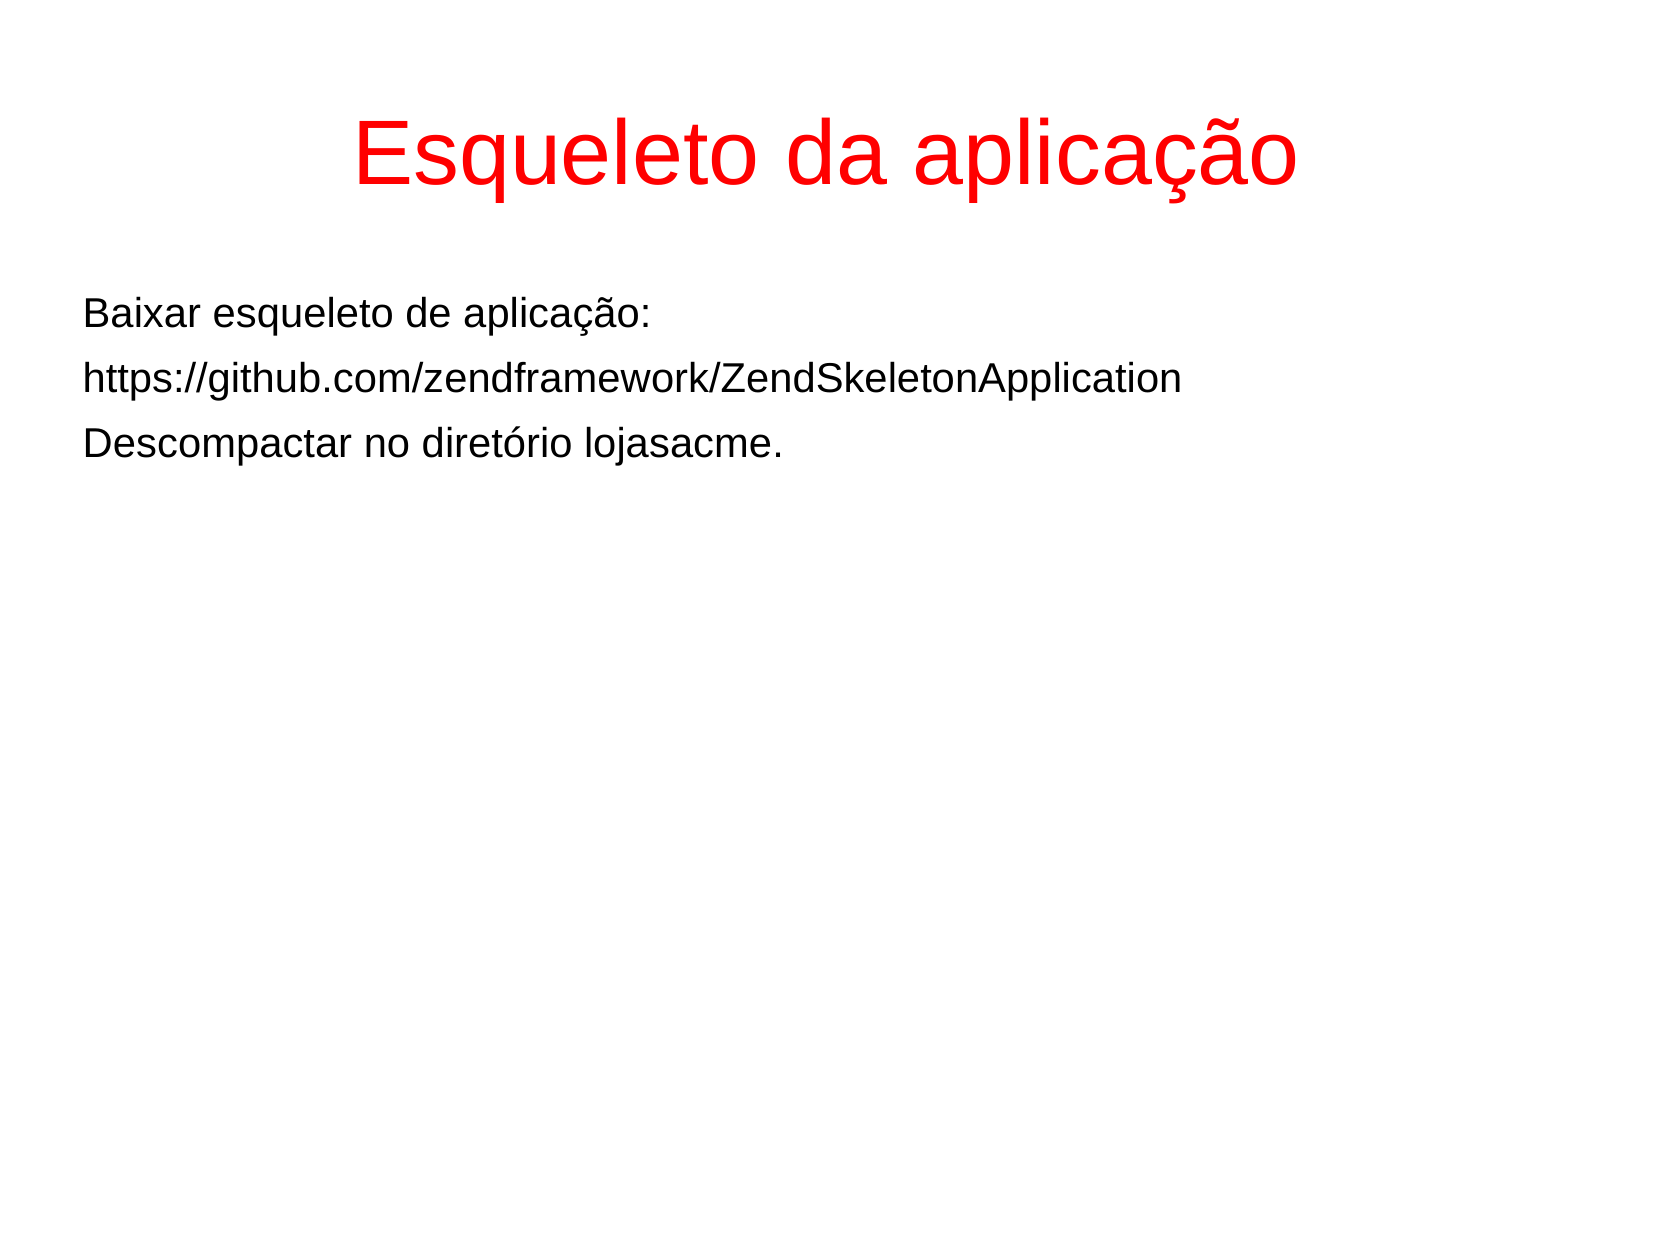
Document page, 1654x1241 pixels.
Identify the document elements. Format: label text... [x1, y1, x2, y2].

list Baixar esqueleto de aplicação: https://github.com/zendframework/ZendSkeletonApplication Descompactar no diretório lojasacme. [82, 290, 1571, 1010]
title Esqueleto da aplicação [82, 49, 1571, 257]
